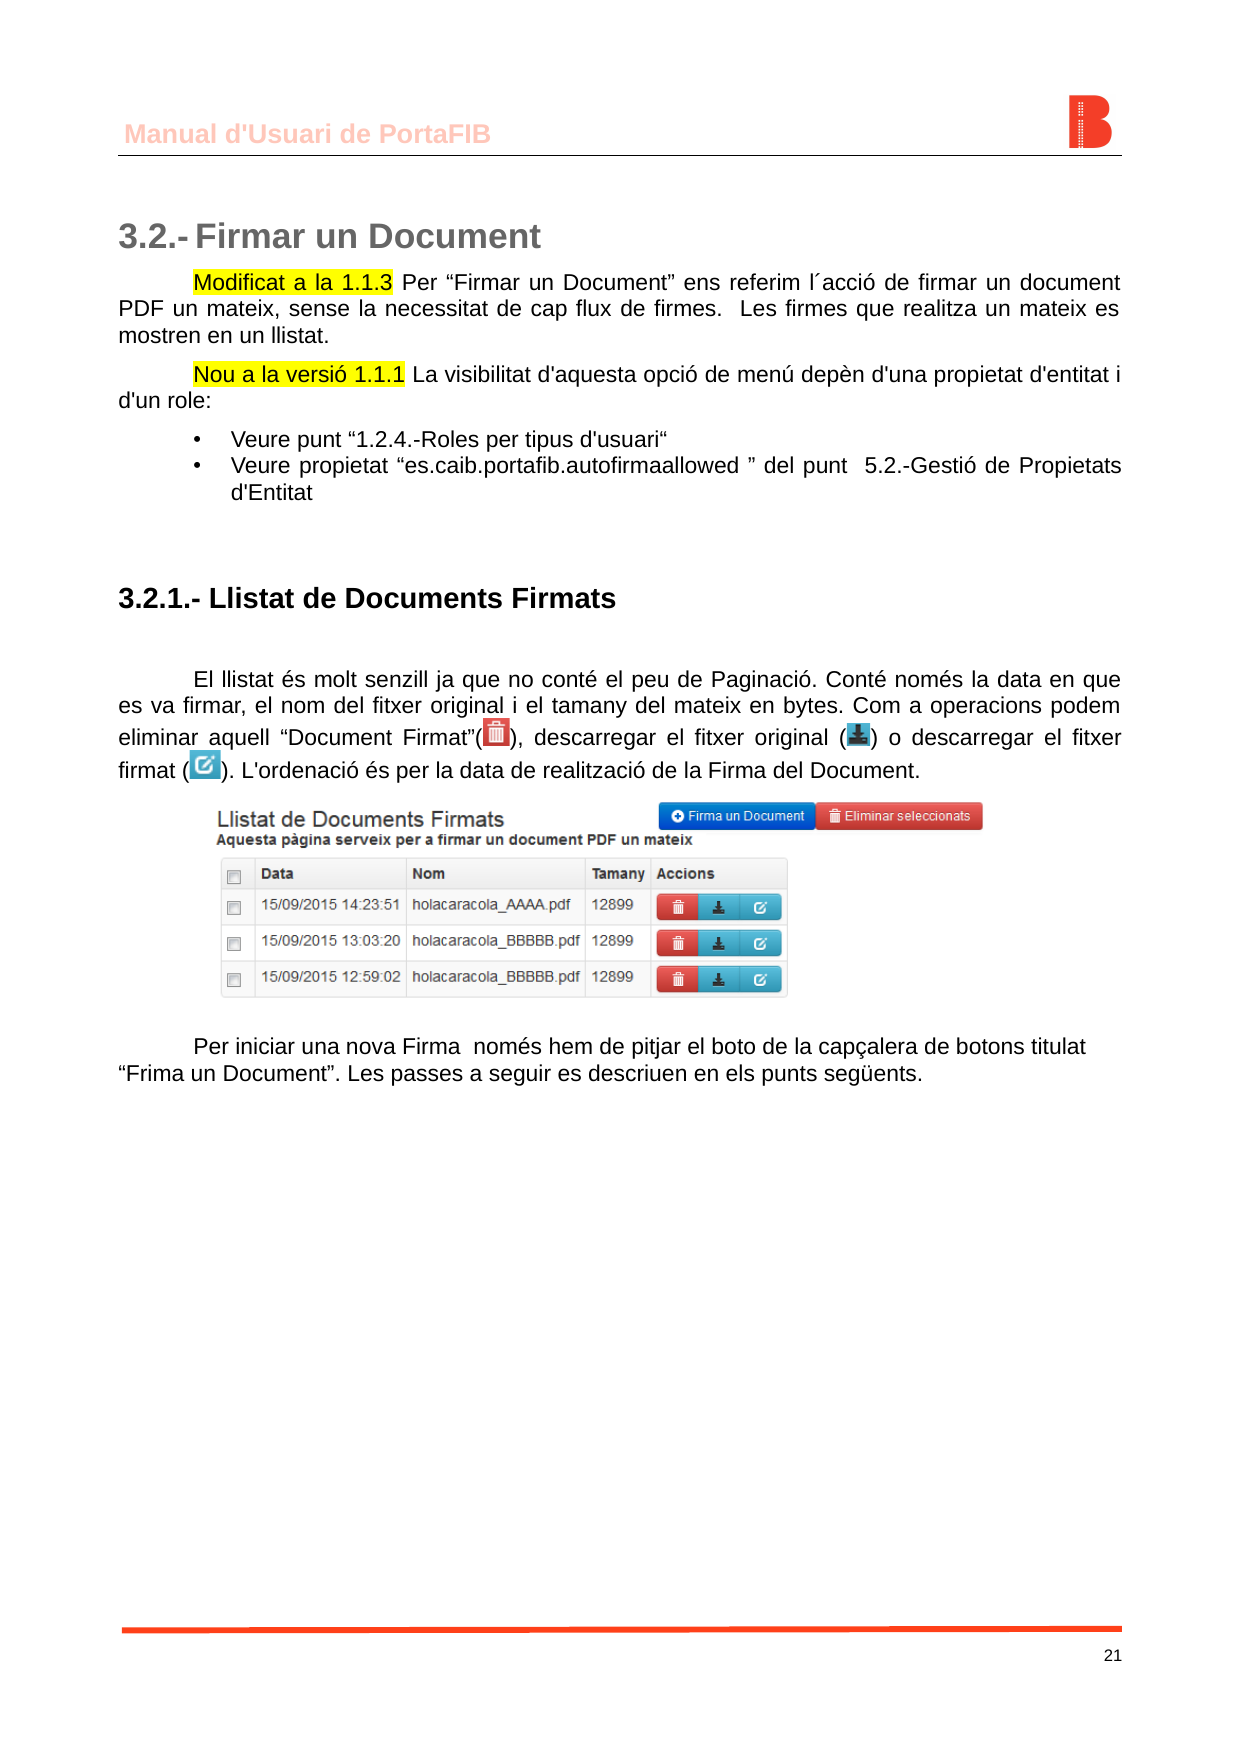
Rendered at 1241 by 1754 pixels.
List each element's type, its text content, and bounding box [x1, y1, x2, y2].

subtitle Firmar un Document [118, 216, 1122, 256]
picture [1063, 94, 1117, 150]
picture [483, 718, 510, 746]
picture [189, 750, 221, 779]
text Per iniciar una nova Firma només hem de pitjar el boto de la capçalera de botons titulat “Frima un Document”. Les passes a seguir es descriuen en els punts següents. [118, 1033, 1122, 1086]
list Veure punt “1.2.4Roles per tipus d'usuari“ [193, 426, 1122, 452]
text Nou a la versió 1.1.1 La visibilitat d'aquesta opció de menú depèn d'una propietat d'entitat i d'un role: [118, 361, 1122, 413]
subtitle Llistat de Documents Firmats [118, 581, 1122, 615]
text Modificat a la 1.1.3 Per “Firmar un Document” ens referim l´acció de firmar un document PDF un mateix, sense la necessitat de cap flux de firmes. Les firmes que realitza un mateix es mostren en un llistat. [118, 269, 1122, 348]
picture [207, 795, 989, 1021]
picture [846, 723, 871, 746]
list Veure propietat “es.caib.portafib.autofirmaallowed ” del punt 5.2Gestió de Propietats d'Entitat [193, 452, 1122, 505]
text El llistat és molt senzill ja que no conté el peu de Paginació. Conté només la data en que es va firmar, el nom del fitxer original i el tamany del mateix en bytes. Com a operacions podem eliminar aquell “Document Firmat”(), descarregar el fitxer original () o descarregar el fitxer firmat (). L'ordenació és per la data de realització de la Firma del Document. [118, 666, 1122, 783]
